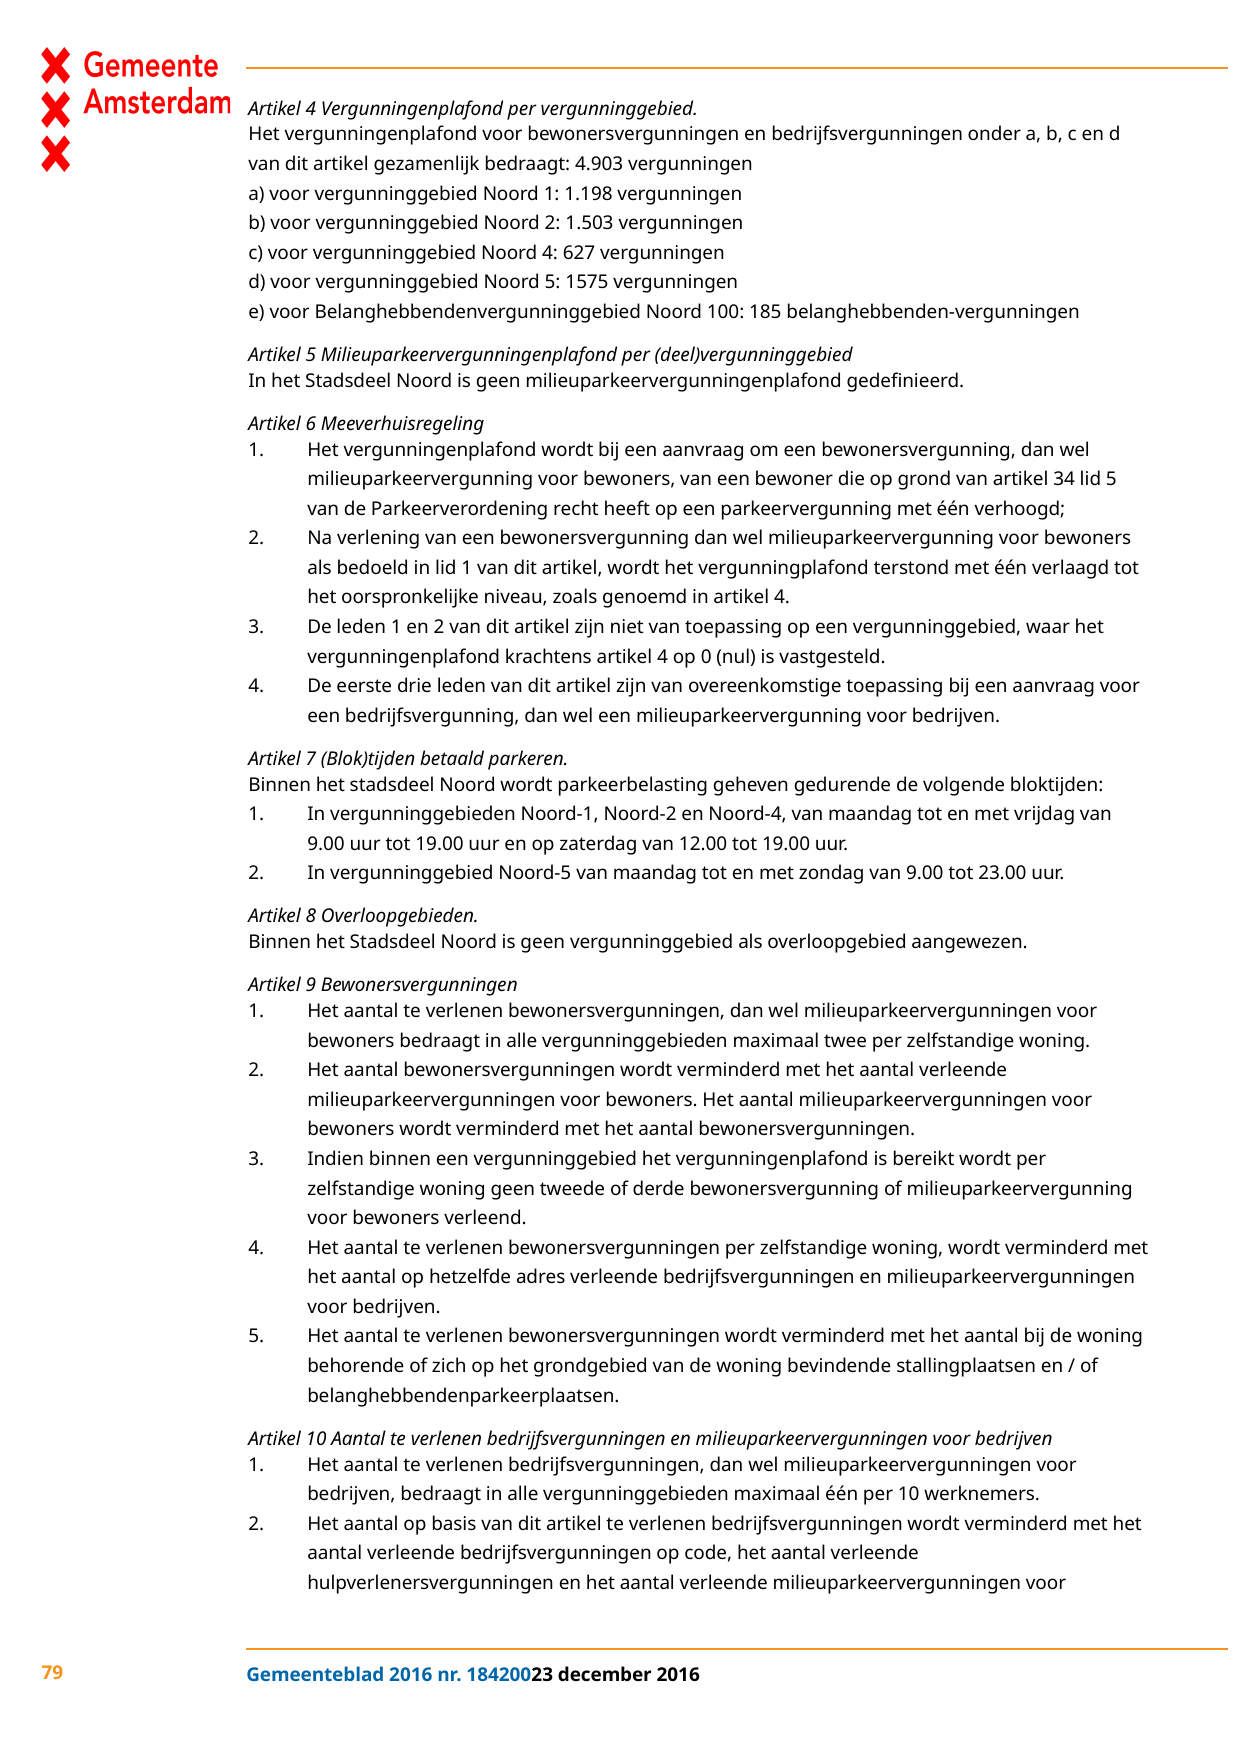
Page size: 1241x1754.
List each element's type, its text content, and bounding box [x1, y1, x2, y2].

text Artikel 5 Milieuparkeervergunningenplafond per (deel)vergunninggebied [248, 341, 1152, 367]
text e) voor Belanghebbendenvergunninggebied Noord 100: 185 belanghebbenden-vergunningen [248, 298, 1152, 324]
list Het aantal te verlenen bewonersvergunningen wordt verminderd met het aantal bij de woning behorende of zich op het grondgebied van de woning bevindende stallingplaatsen en / of belanghebbendenparkeerplaatsen. [248, 1323, 1152, 1408]
list Na verlening van een bewonersvergunning dan wel milieuparkeervergunning voor bewoners als bedoeld in lid 1 van dit artikel, wordt het vergunningplafond terstond met één verlaagd tot het oorspronkelijke niveau, zoals genoemd in artikel 4. [248, 524, 1152, 609]
text Artikel 4 Vergunningenplafond per vergunninggebied. [248, 95, 1152, 121]
list Het aantal op basis van dit artikel te verlenen bedrijfsvergunningen wordt verminderd met het aantal verleende bedrijfsvergunningen op code, het aantal verleende hulpverlenersvergunningen en het aantal verleende milieuparkeervergunningen voor [248, 1510, 1152, 1595]
text Artikel 8 Overloopgebieden. [248, 903, 1152, 928]
text a) voor vergunninggebied Noord 1: 1.198 vergunningen [248, 180, 1152, 205]
text Artikel 10 Aantal te verlenen bedrijfsvergunningen en milieuparkeervergunningen voor bedrijven [248, 1425, 1152, 1451]
text c) voor vergunninggebied Noord 4: 627 vergunningen [248, 239, 1152, 264]
list Indien binnen een vergunninggebied het vergunningenplafond is bereikt wordt per zelfstandige woning geen tweede of derde bewonersvergunning of milieuparkeervergunning voor bewoners verleend. [248, 1145, 1152, 1230]
text Artikel 9 Bewonersvergunningen [248, 972, 1152, 997]
list Het vergunningenplafond wordt bij een aanvraag om een bewonersvergunning, dan wel milieuparkeervergunning voor bewoners, van een bewoner die op grond van artikel 34 lid 5 van de Parkeerverordening recht heeft op een parkeervergunning met één verhoogd; [248, 436, 1152, 521]
list De leden 1 en 2 van dit artikel zijn niet van toepassing op een vergunninggebied, waar het vergunningenplafond krachtens artikel 4 op 0 (nul) is vastgesteld. [248, 613, 1152, 668]
list In vergunninggebied Noord-5 van maandag tot en met zondag van 9.00 tot 23.00 uur. [248, 859, 1152, 885]
picture [41, 47, 231, 172]
text In het Stadsdeel Noord is geen milieuparkeervergunningenplafond gedefinieerd. [248, 367, 1152, 393]
text Binnen het Stadsdeel Noord is geen vergunninggebied als overloopgebied aangewezen. [248, 928, 1152, 954]
list Het aantal te verlenen bewonersvergunningen, dan wel milieuparkeervergunningen voor bewoners bedraagt in alle vergunninggebieden maximaal twee per zelfstandige woning. [248, 997, 1152, 1053]
text d) voor vergunninggebied Noord 5: 1575 vergunningen [248, 268, 1152, 294]
list Het aantal te verlenen bewonersvergunningen per zelfstandige woning, wordt verminderd met het aantal op hetzelfde adres verleende bedrijfsvergunningen en milieuparkeervergunningen voor bedrijven. [248, 1234, 1152, 1319]
list In vergunninggebieden Noord-1, Noord-2 en Noord-4, van maandag tot en met vrijdag van 9.00 uur tot 19.00 uur en op zaterdag van 12.00 tot 19.00 uur. [248, 800, 1152, 856]
text b) voor vergunninggebied Noord 2: 1.503 vergunningen [248, 209, 1152, 235]
text Artikel 7 (Blok)tijden betaald parkeren. [248, 745, 1152, 771]
list Het aantal bewonersvergunningen wordt verminderd met het aantal verleende milieuparkeervergunningen voor bewoners. Het aantal milieuparkeervergunningen voor bewoners wordt verminderd met het aantal bewonersvergunningen. [248, 1056, 1152, 1141]
list De eerste drie leden van dit artikel zijn van overeenkomstige toepassing bij een aanvraag voor een bedrijfsvergunning, dan wel een milieuparkeervergunning voor bedrijven. [248, 672, 1152, 728]
text Het vergunningenplafond voor bewonersvergunningen en bedrijfsvergunningen onder a, b, c en d van dit artikel gezamenlijk bedraagt: 4.903 vergunningen [248, 121, 1152, 176]
text Binnen het stadsdeel Noord wordt parkeerbelasting geheven gedurende de volgende bloktijden: [248, 771, 1152, 797]
list Het aantal te verlenen bedrijfsvergunningen, dan wel milieuparkeervergunningen voor bedrijven, bedraagt in alle vergunninggebieden maximaal één per 10 werknemers. [248, 1451, 1152, 1506]
text Artikel 6 Meeverhuisregeling [248, 410, 1152, 436]
